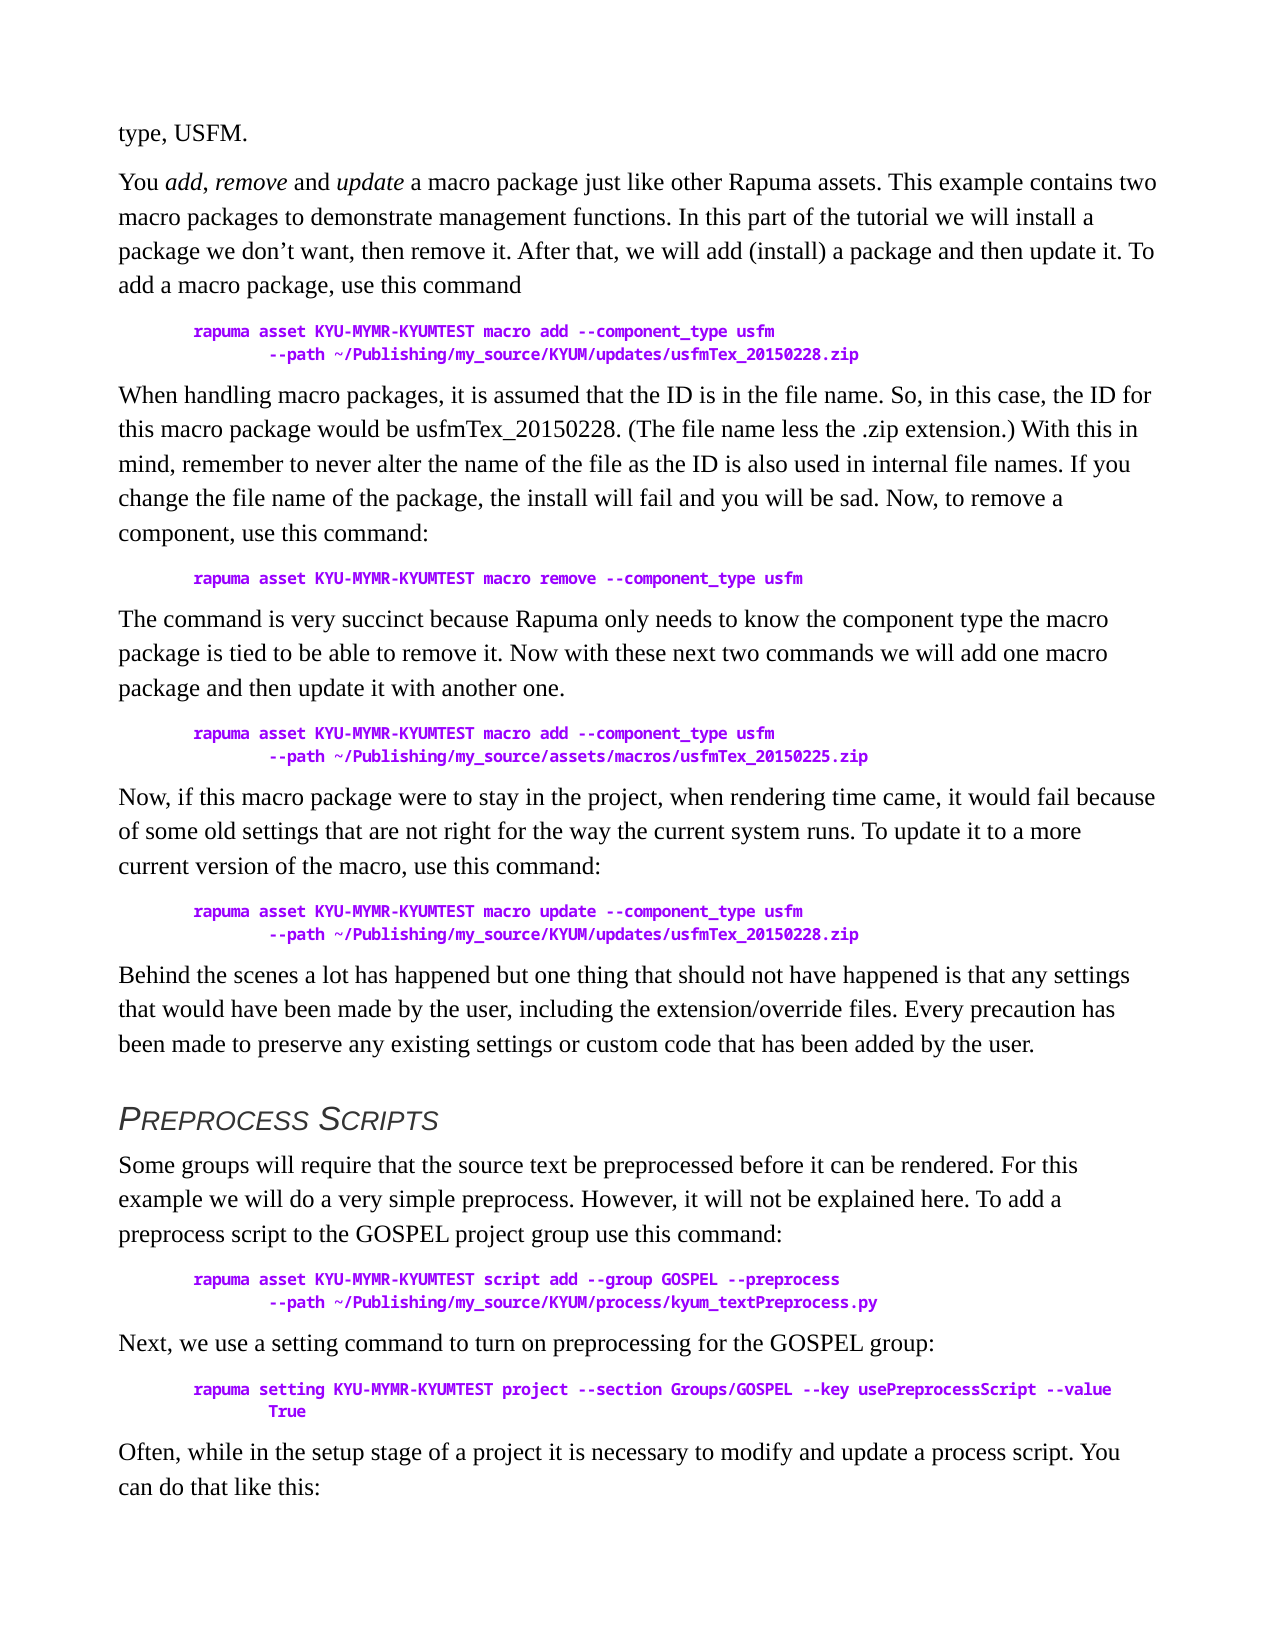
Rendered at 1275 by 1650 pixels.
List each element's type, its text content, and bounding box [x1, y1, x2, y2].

subtitle Preprocess Scripts [118, 1099, 1157, 1137]
text rapuma asset KYU-MYMR-KYUMTEST macro remove --component_type usfm [193, 567, 1157, 589]
text The command is very succinct because Rapuma only needs to know the component type the macro package is tied to be able to remove it. Now with these next two commands we will add one macro package and then update it with another one. [118, 604, 1157, 702]
text You add, remove and update a macro package just like other Rapuma assets. This example contains two macro packages to demonstrate management functions. In this part of the tutorial we will install a package we don’t want, then remove it. After that, we will add (install) a package and then update it. To add a macro package, use this command [118, 167, 1157, 299]
text Now, if this macro package were to stay in the project, when rendering time came, it would fail because of some old settings that are not right for the way the current system runs. To update it to a more current version of the macro, use this command: [118, 782, 1157, 880]
text rapuma asset KYU-MYMR-KYUMTEST macro add --component_type usfm --path ~/Publishing/my_source/KYUM/updates/usfmTex_20150228.zip [193, 320, 1157, 365]
text Some groups will require that the source text be preprocessed before it can be rendered. For this example we will do a very simple preprocess. However, it will not be explained here. To add a preprocess script to the GOSPEL project group use this command: [118, 1150, 1157, 1248]
text rapuma asset KYU-MYMR-KYUMTEST macro add --component_type usfm --path ~/Publishing/my_source/assets/macros/usfmTex_20150225.zip [193, 722, 1157, 767]
text rapuma asset KYU-MYMR-KYUMTEST script add --group GOSPEL --preprocess --path ~/Publishing/my_source/KYUM/process/kyum_textPreprocess.py [193, 1268, 1157, 1313]
text rapuma asset KYU-MYMR-KYUMTEST macro update --component_type usfm --path ~/Publishing/my_source/KYUM/updates/usfmTex_20150228.zip [193, 900, 1157, 945]
text Behind the scenes a lot has happened but one thing that should not have happened is that any settings that would have been made by the user, including the extension/override files. Every precaution has been made to preserve any existing settings or custom code that has been added by the user. [118, 960, 1157, 1058]
text rapuma setting KYU-MYMR-KYUMTEST project --section Groups/GOSPEL --key usePreprocessScript --value True [193, 1377, 1157, 1422]
text When handling macro packages, it is assumed that the ID is in the file name. So, in this case, the ID for this macro package would be usfmTex_20150228. (The file name less the .zip extension.) With this in mind, remember to never alter the name of the file as the ID is also used in internal file names. If you change the file name of the package, the install will fail and you will be sad. Now, to remove a component, use this command: [118, 380, 1157, 546]
text Next, we use a setting command to turn on preprocessing for the GOSPEL group: [118, 1328, 1157, 1357]
text Often, while in the setup stage of a project it is necessary to modify and update a process script. You can do that like this: [118, 1437, 1157, 1500]
text type, USFM. [118, 118, 1157, 147]
